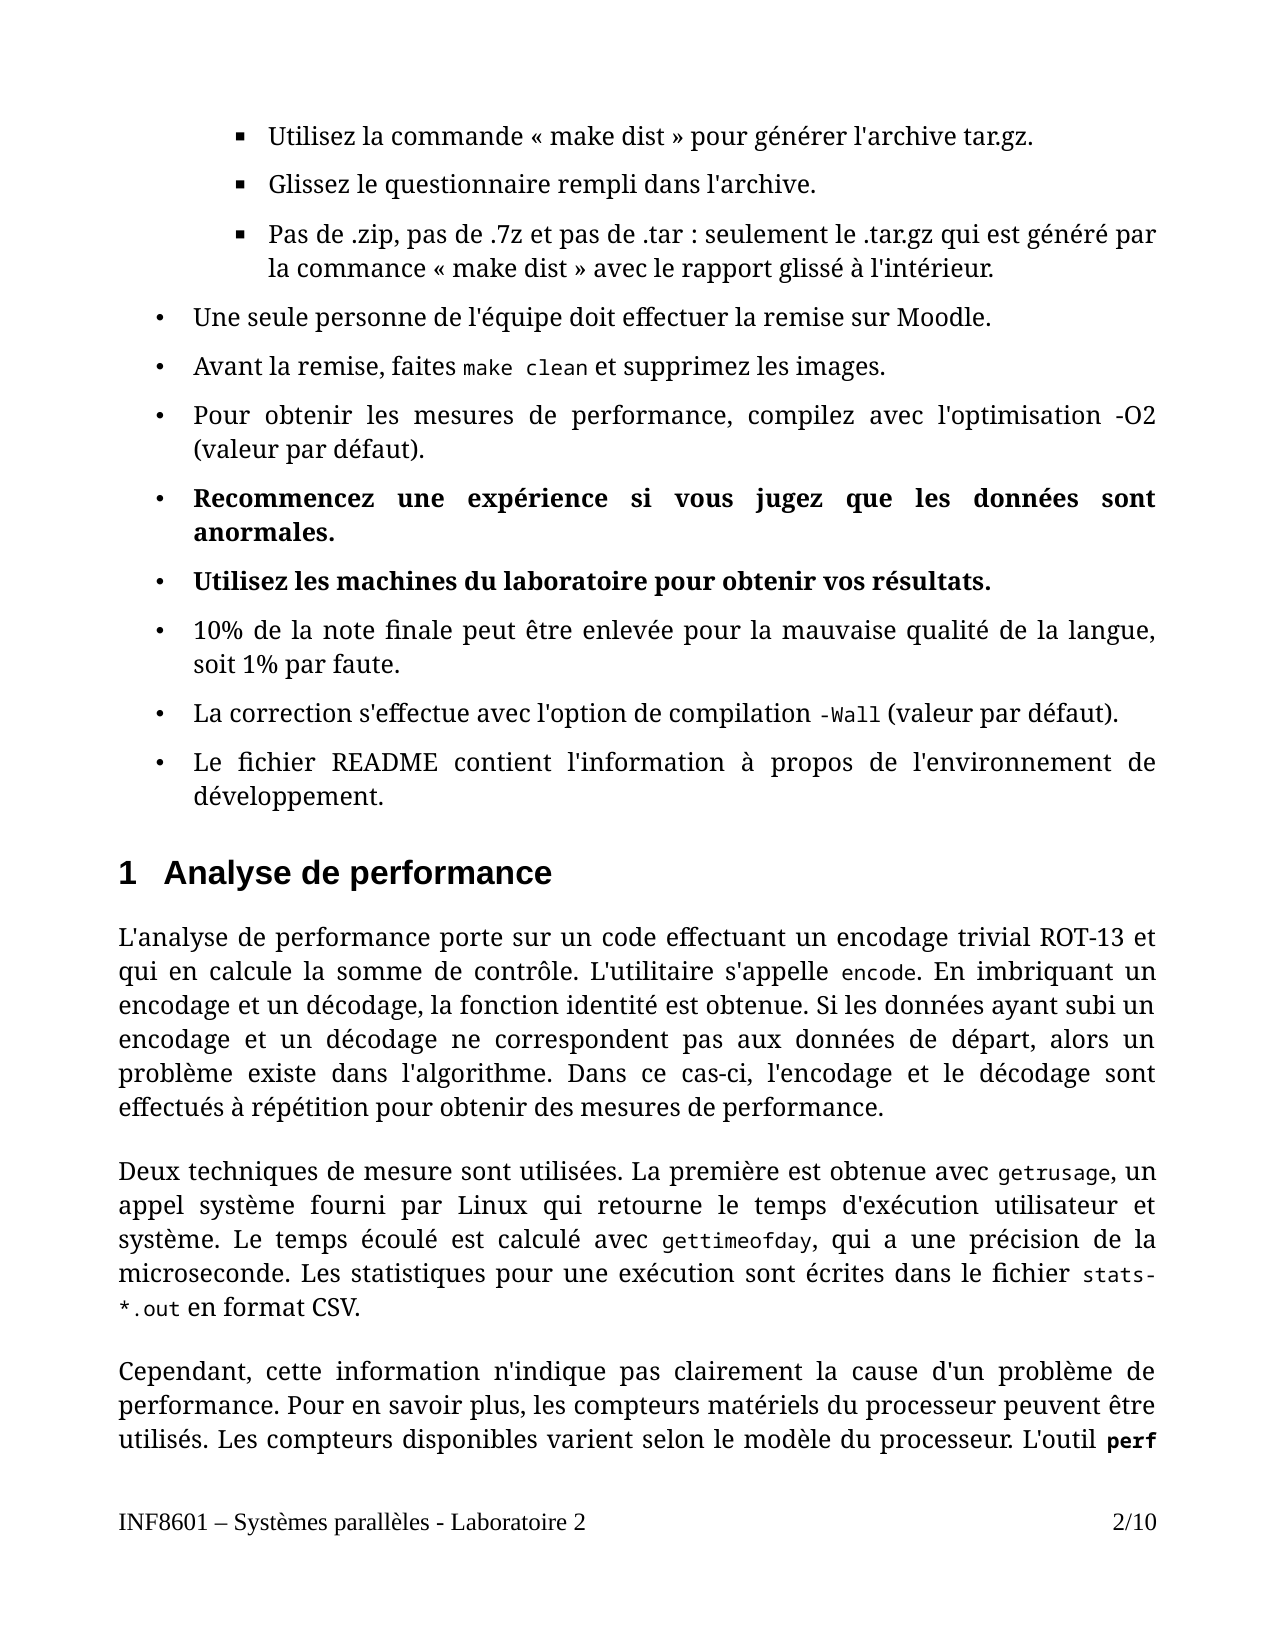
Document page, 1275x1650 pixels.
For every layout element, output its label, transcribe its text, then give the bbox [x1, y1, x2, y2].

list Avant la remise, faites make clean et supprimez les images. [156, 348, 1157, 382]
list Utilisez les machines du laboratoire pour obtenir vos résultats. [156, 564, 1157, 598]
list Utilisez la commande « make dist » pour générer l'archive tar.gz. [231, 118, 1157, 152]
list Recommencez une expérience si vous jugez que les données sont anormales. [156, 481, 1157, 549]
list Pas de .zip, pas de .7z et pas de .tar : seulement le .tar.gz qui est généré par la commance « make dist » avec le rapport glissé à l'intérieur. [231, 216, 1157, 284]
list Pour obtenir les mesures de performance, compilez avec l'optimisation -O2 (valeur par défaut). [156, 397, 1157, 466]
list Le fichier README contient l'information à propos de l'environnement de développement. [156, 745, 1157, 813]
text Deux techniques de mesure sont utilisées. La première est obtenue avec getrusage, un appel système fourni par Linux qui retourne le temps d'exécution utilisateur et système. Le temps écoulé est calculé avec gettimeofday, qui a une précision de la microseconde. Les statistiques pour une exécution sont écrites dans le fichier stats-*.out en format CSV. [118, 1154, 1157, 1324]
list Une seule personne de l'équipe doit effectuer la remise sur Moodle. [156, 299, 1157, 333]
text L'analyse de performance porte sur un code effectuant un encodage trivial ROT-13 et qui en calcule la somme de contrôle. L'utilitaire s'appelle encode. En imbriquant un encodage et un décodage, la fonction identité est obtenue. Si les données ayant subi un encodage et un décodage ne correspondent pas aux données de départ, alors un problème existe dans l'algorithme. Dans ce cas-ci, l'encodage et le décodage sont effectués à répétition pour obtenir des mesures de performance. [118, 919, 1157, 1124]
text Cependant, cette information n'indique pas clairement la cause d'un problème de performance. Pour en savoir plus, les compteurs matériels du processeur peuvent être utilisés. Les compteurs disponibles varient selon le modèle du processeur. L'outil perf [118, 1354, 1157, 1456]
list La correction s'effectue avec l'option de compilation -Wall (valeur par défaut). [156, 696, 1157, 730]
list Glissez le questionnaire rempli dans l'archive. [231, 167, 1157, 201]
subtitle Analyse de performance [118, 853, 1157, 892]
list 10% de la note finale peut être enlevée pour la mauvaise qualité de la langue, soit 1% par faute. [156, 613, 1157, 681]
